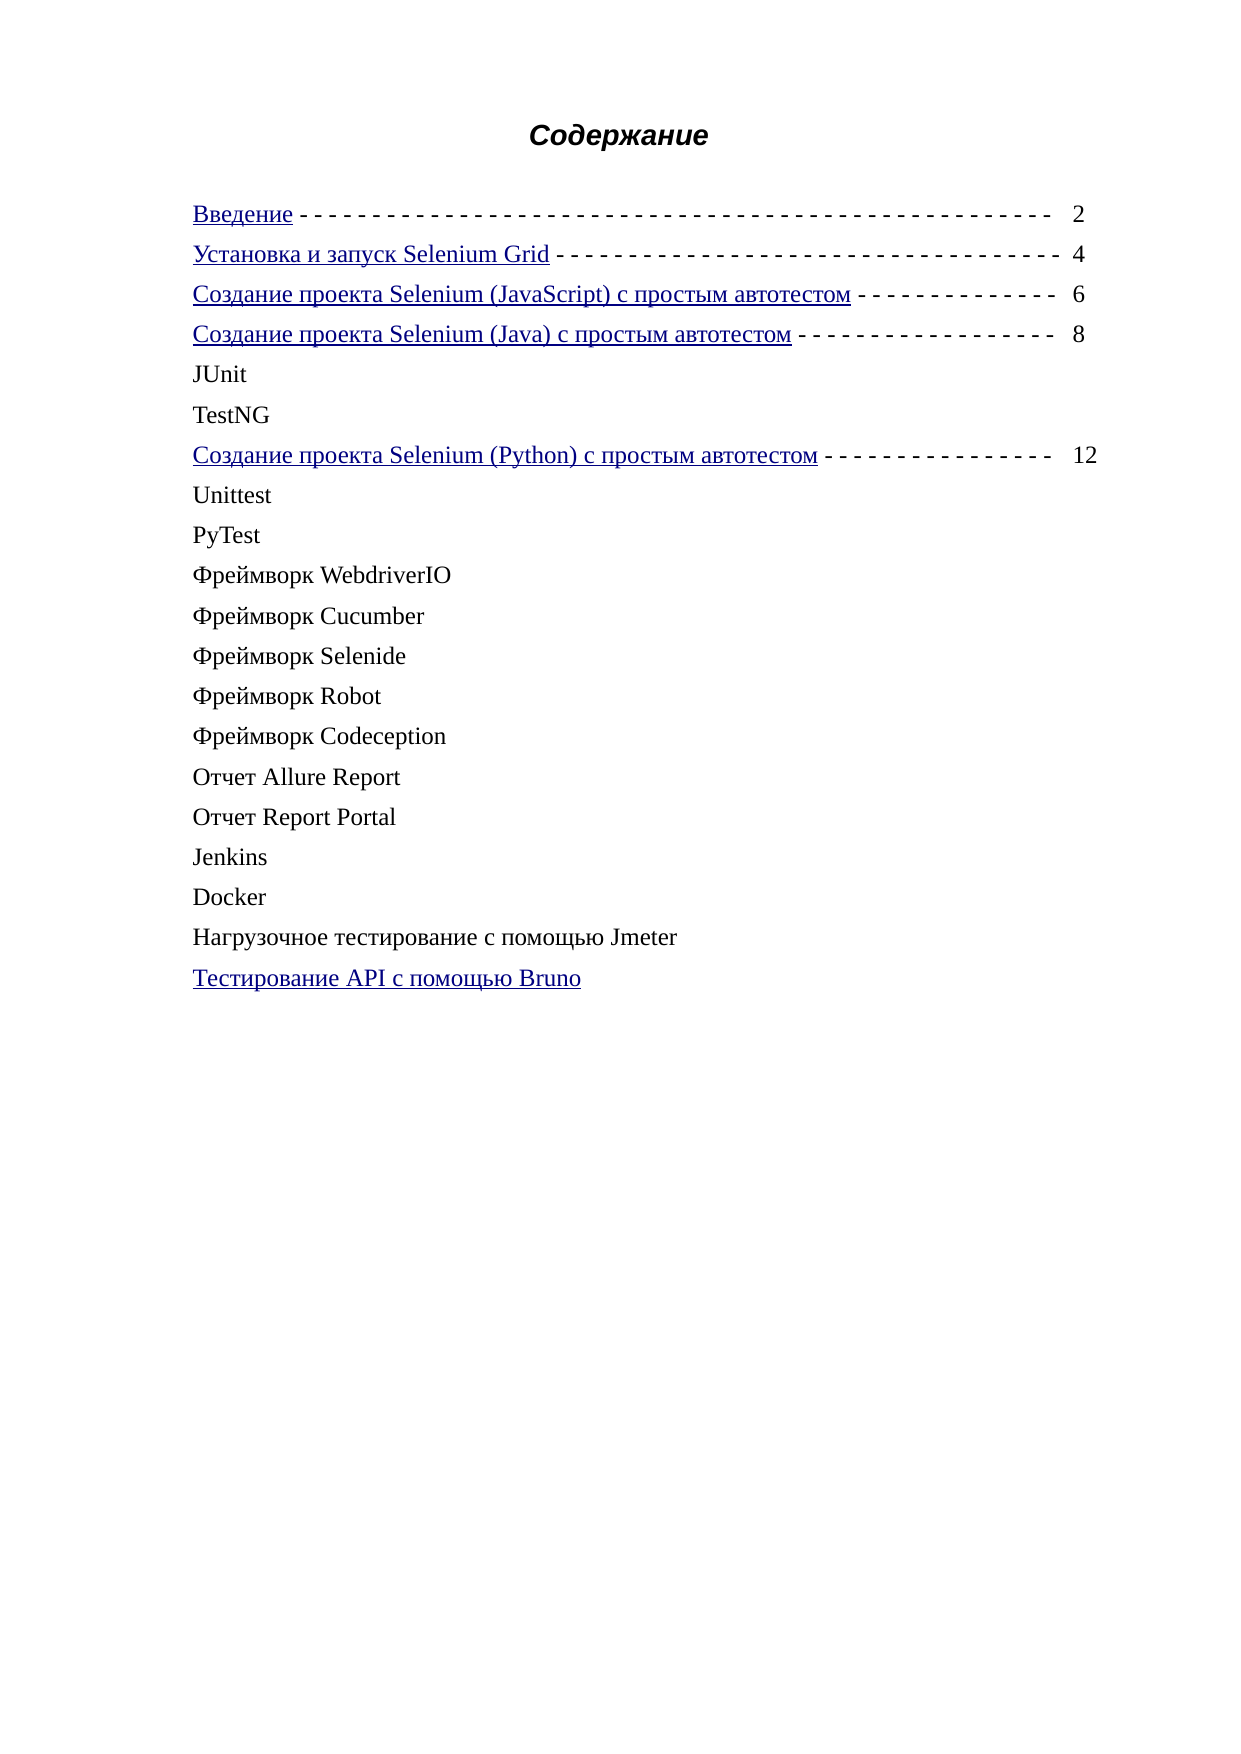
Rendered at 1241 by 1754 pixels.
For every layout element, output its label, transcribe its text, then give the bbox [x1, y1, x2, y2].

table_cell [118, 354, 187, 394]
table_cell [1066, 716, 1122, 756]
table_cell [118, 515, 187, 555]
table_cell [1066, 836, 1122, 876]
table_cell [118, 796, 187, 836]
table_cell [118, 555, 187, 595]
table_cell Jenkins [187, 836, 1066, 876]
table_cell [118, 474, 187, 514]
table_cell Создание проекта Selenium (JavaScript) с простым автотестом - - - - - - - - - - - - - - [187, 273, 1066, 313]
table_cell [118, 876, 187, 917]
table_cell [1066, 957, 1122, 997]
table_cell 12 [1066, 434, 1122, 474]
table_cell [1066, 917, 1122, 957]
table_cell [118, 957, 187, 997]
table_cell TestNG [187, 394, 1066, 434]
table_header 2 [1066, 193, 1122, 233]
table_cell 8 [1066, 314, 1122, 354]
table_cell [1066, 675, 1122, 716]
table_cell [1066, 474, 1122, 514]
table_cell Фреймворк Codeception [187, 716, 1066, 756]
table_cell Docker [187, 876, 1066, 917]
table_cell PyTest [187, 515, 1066, 555]
table_cell [118, 716, 187, 756]
table_cell Отчет Allure Report [187, 756, 1066, 796]
table_cell [118, 635, 187, 675]
table_cell Тестирование API с помощью Bruno [187, 957, 1066, 997]
table_cell [1066, 354, 1122, 394]
table_header [118, 193, 187, 233]
table_cell [118, 233, 187, 273]
table_cell Unittest [187, 474, 1066, 514]
table_cell [118, 756, 187, 796]
table_cell [1066, 756, 1122, 796]
table_header Введение - - - - - - - - - - - - - - - - - - - - - - - - - - - - - - - - - - - - - - - - - - - - - - - - - - - - [187, 193, 1066, 233]
table_cell [118, 314, 187, 354]
table_cell [118, 836, 187, 876]
table_cell [1066, 555, 1122, 595]
table_cell [118, 434, 187, 474]
table_cell JUnit [187, 354, 1066, 394]
table_cell Фреймворк Selenide [187, 635, 1066, 675]
table_cell [1066, 796, 1122, 836]
table_cell Фреймворк Robot [187, 675, 1066, 716]
table_cell [118, 595, 187, 635]
table_cell Нагрузочное тестирование с помощью Jmeter [187, 917, 1066, 957]
table_cell [118, 394, 187, 434]
table_cell [1066, 635, 1122, 675]
subtitle Содержание [118, 118, 1122, 152]
table_cell Отчет Report Portal [187, 796, 1066, 836]
table_cell [118, 675, 187, 716]
table_cell Установка и запуск Selenium Grid - - - - - - - - - - - - - - - - - - - - - - - - - - - - - - - - - - - [187, 233, 1066, 273]
table_cell [1066, 515, 1122, 555]
table_cell Фреймворк WebdriverIO [187, 555, 1066, 595]
table_cell 4 [1066, 233, 1122, 273]
table_cell Создание проекта Selenium (Python) с простым автотестом - - - - - - - - - - - - - - - - [187, 434, 1066, 474]
table_cell [1066, 394, 1122, 434]
table_cell [1066, 876, 1122, 917]
table_cell Фреймворк Cucumber [187, 595, 1066, 635]
table_cell [118, 917, 187, 957]
table_cell [118, 273, 187, 313]
table_cell Создание проекта Selenium (Java) с простым автотестом - - - - - - - - - - - - - - - - - - [187, 314, 1066, 354]
table_cell 6 [1066, 273, 1122, 313]
table_cell [1066, 595, 1122, 635]
